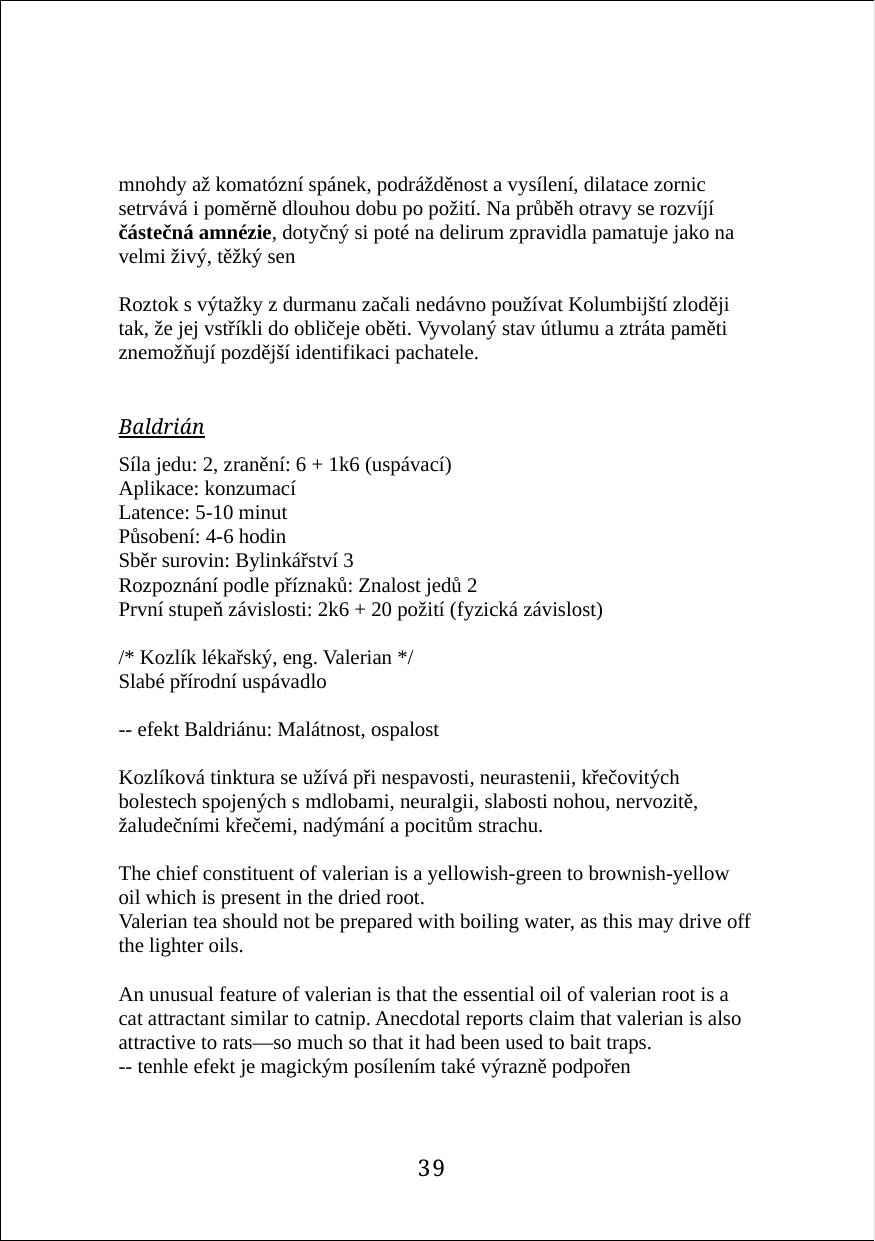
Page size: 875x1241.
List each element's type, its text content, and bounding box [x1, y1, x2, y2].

text Rozpoznání podle příznaků: Znalost jedů 2 [118, 572, 756, 597]
text The chief constituent of valerian is a yellowish-green to brownish-yellow oil which is present in the dried root. [118, 861, 756, 909]
text -- efekt Baldriánu: Malátnost, ospalost [118, 717, 756, 741]
text Aplikace: konzumací [118, 476, 756, 500]
text mnohdy až komatózní spánek, podrážděnost a vysílení, dilatace zornic setrvává i poměrně dlouhou dobu po požití. Na průběh otravy se rozvíjí částečná amnézie, dotyčný si poté na delirum zpravidla pamatuje jako na velmi živý, těžký sen [118, 172, 756, 268]
text Latence: 5-10 minut [118, 500, 756, 524]
text Valerian tea should not be prepared with boiling water, as this may drive off the lighter oils. [118, 909, 756, 957]
text /* Kozlík lékařský, eng. Valerian */ [118, 645, 756, 669]
text Kozlíková tinktura se užívá při nespavosti, neurastenii, křečovitých bolestech spojených s mdlobami, neuralgii, slabosti nohou, nervozitě, žaludečními křečemi, nadýmání a pocitům strachu. [118, 765, 756, 837]
text První stupeň závislosti: 2k6 + 20 požití (fyzická závislost) [118, 597, 756, 621]
text Roztok s výtažky z durmanu začali nedávno používat Kolumbijští zloději tak, že jej vstříkli do obličeje oběti. Vyvolaný stav útlumu a ztráta paměti znemožňují pozdější identifikaci pachatele. [118, 292, 756, 364]
text -- tenhle efekt je magickým posílením také výrazně podpořen [118, 1054, 756, 1078]
text Síla jedu: 2, zranění: 6 + 1k6 (uspávací) [118, 452, 756, 476]
text An unusual feature of valerian is that the essential oil of valerian root is a cat attractant similar to catnip. Anecdotal reports claim that valerian is also attractive to rats—so much so that it had been used to bait traps. [118, 982, 756, 1054]
subtitle Baldrián [118, 412, 756, 440]
text Působení: 4-6 hodin [118, 524, 756, 548]
text Sběr surovin: Bylinkářství 3 [118, 548, 756, 572]
text Slabé přírodní uspávadlo [118, 669, 756, 693]
